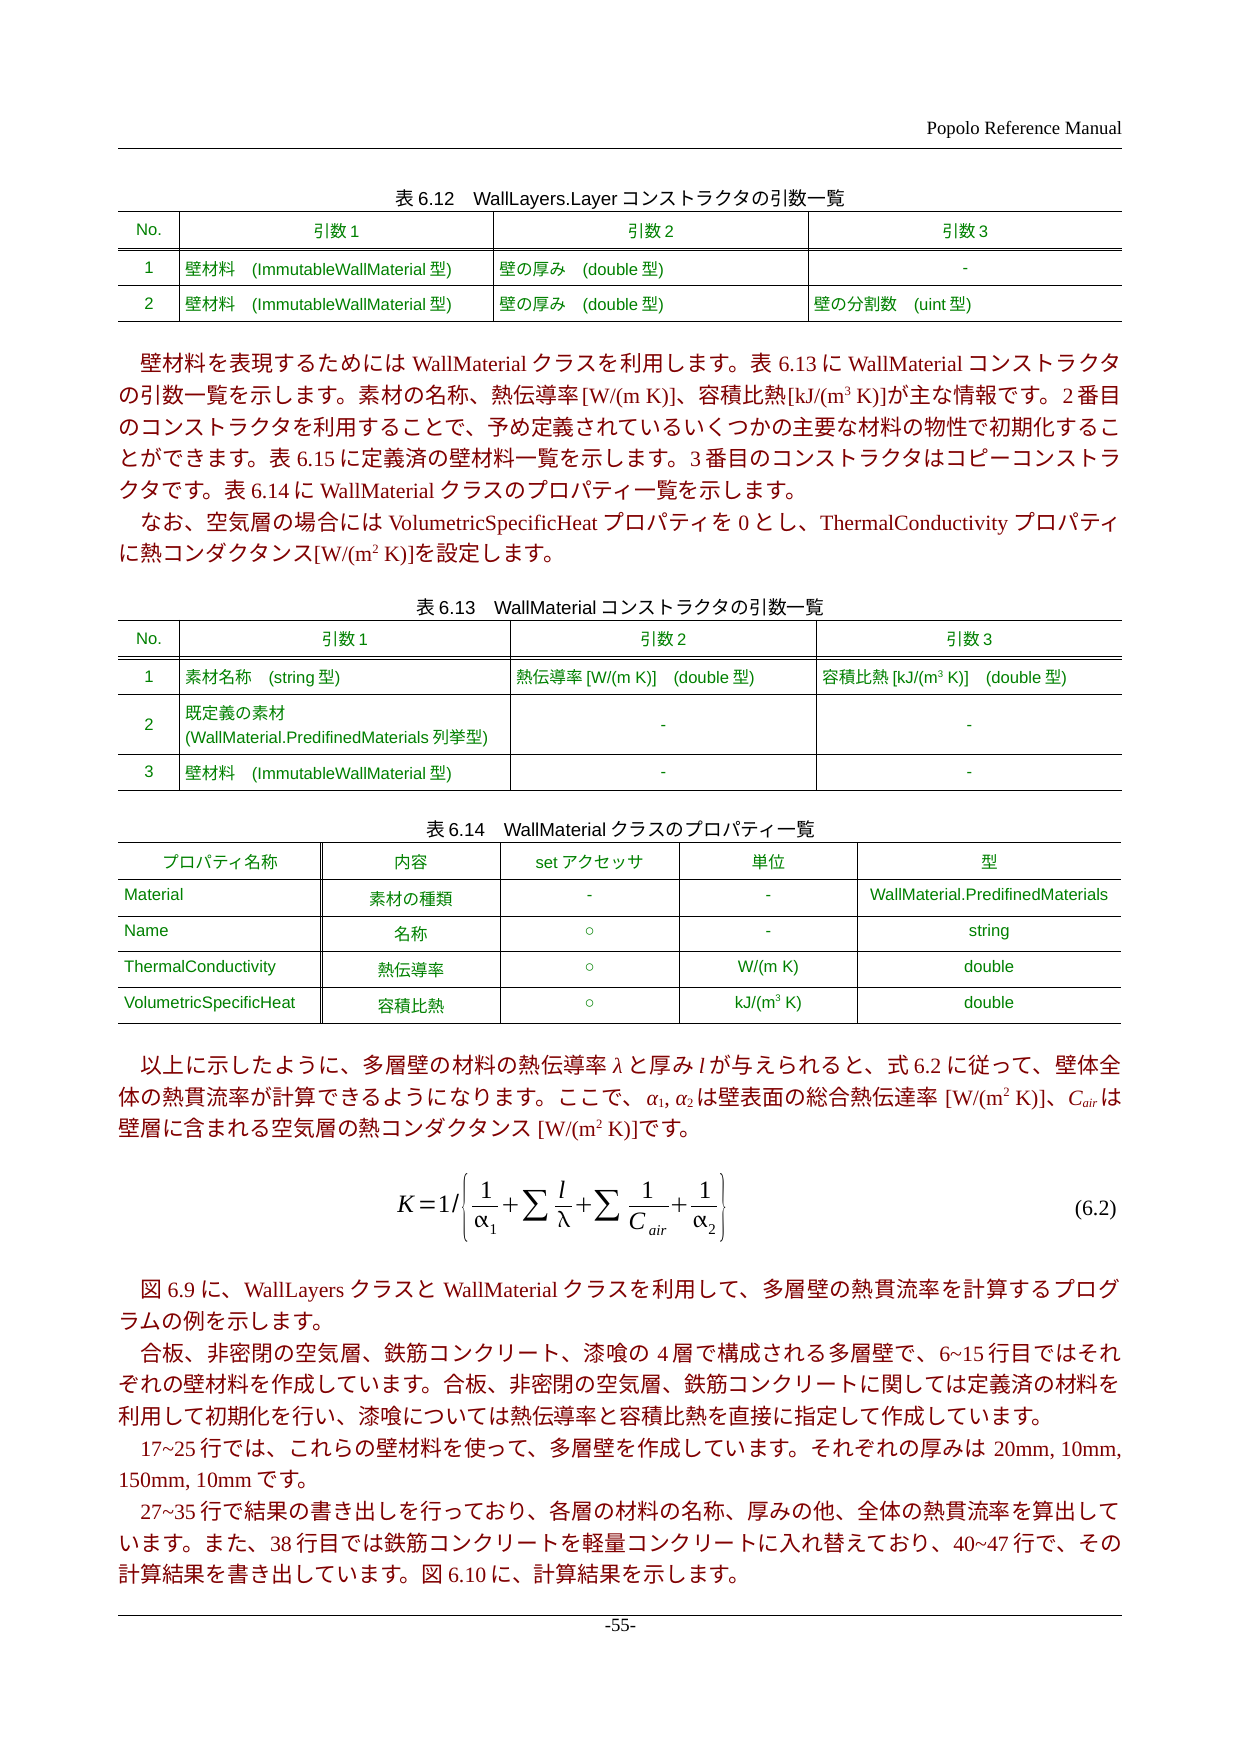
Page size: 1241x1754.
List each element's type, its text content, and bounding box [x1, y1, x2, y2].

text 図6.9に、WallLayersクラスとWallMaterialクラスを利用して、多層壁の熱貫流率を計算するプログラムの例を示します。 [118, 1272, 1122, 1336]
text 合板、非密閉の空気層、鉄筋コンクリート、漆喰の4層で構成される多層壁で、6~15行目ではそれぞれの壁材料を作成しています。合板、非密閉の空気層、鉄筋コンクリートに関しては定義済の材料を利用して初期化を行い、漆喰については熱伝導率と容積比熱を直接に指定して作成しています。 [118, 1336, 1122, 1431]
text 表6.12 WallLayers.Layerコンストラクタの引数一覧 [118, 184, 1122, 211]
table_header 引数3 [817, 621, 1122, 656]
table_header 引数1 [180, 212, 493, 247]
table_cell 3 [118, 755, 179, 790]
table_cell WallMaterial.PredifinedMaterials [858, 880, 1121, 916]
table_cell 2 [118, 286, 179, 321]
table_cell - [817, 755, 1122, 790]
table_header 引数2 [494, 212, 808, 247]
table_header No. [118, 621, 179, 656]
table_cell 素材の種類 [323, 880, 500, 916]
table_cell 素材名称 (string型) [180, 660, 510, 694]
table_cell 1 [118, 660, 179, 694]
text 表6.14 WallMaterialクラスのプロパティ一覧 [118, 815, 1122, 842]
text 以上に示したように、多層壁の材料の熱伝導率λと厚みlが与えられると、式6.2に従って、壁体全体の熱貫流率が計算できるようになります。ここで、α1, α2は壁表面の総合熱伝達率 [W/(m2 K)]、Cairは壁層に含まれる空気層の熱コンダクタンス [W/(m2 K)]です。 [118, 1048, 1122, 1143]
table_cell - [511, 755, 816, 790]
table_cell 壁の厚み (double型) [494, 251, 808, 285]
table_cell - [501, 880, 679, 916]
table_cell - [680, 880, 857, 916]
table_header 内容 [323, 843, 500, 879]
table_cell Name [118, 917, 320, 951]
table_cell 1 [118, 251, 179, 285]
table_header [118, 1168, 1010, 1248]
table_cell 熱伝導率 [323, 952, 500, 987]
table_header setアクセッサ [501, 843, 679, 879]
table_cell VolumetricSpecificHeat [118, 988, 320, 1023]
table_cell ○ [501, 952, 679, 987]
text 27~35行で結果の書き出しを行っており、各層の材料の名称、厚みの他、全体の熱貫流率を算出しています。また、38行目では鉄筋コンクリートを軽量コンクリートに入れ替えており、40~47行で、その計算結果を書き出しています。図6.10に、計算結果を示します。 [118, 1494, 1122, 1589]
table_header No. [118, 212, 179, 247]
text なお、空気層の場合にはVolumetricSpecificHeatプロパティを0とし、ThermalConductivityプロパティに熱コンダクタンス[W/(m2 K)]を設定します。 [118, 505, 1122, 568]
table_header 単位 [680, 843, 857, 879]
table_cell 壁の分割数 (uint型) [809, 286, 1122, 321]
table_cell ○ [501, 917, 679, 951]
table_cell double [858, 952, 1121, 987]
table_cell - [809, 251, 1122, 285]
table_cell ThermalConductivity [118, 952, 320, 987]
table_cell Material [118, 880, 320, 916]
text 表6.13 WallMaterialコンストラクタの引数一覧 [118, 592, 1122, 619]
table_cell kJ/(m3 K) [680, 988, 857, 1023]
table_cell 熱伝導率 [W/(m K)] (double型) [511, 660, 816, 694]
table_cell 既定義の素材 (WallMaterial.PredifinedMaterials列挙型) [180, 695, 510, 754]
table_cell 壁材料 (ImmutableWallMaterial型) [180, 286, 493, 321]
table_header 引数3 [809, 212, 1122, 247]
table_cell - [680, 917, 857, 951]
table_cell double [858, 988, 1121, 1023]
table_header 引数1 [180, 621, 510, 656]
table_cell 名称 [323, 917, 500, 951]
table_header プロパティ名称 [118, 843, 320, 879]
table_header 引数2 [511, 621, 816, 656]
table_cell 容積比熱 [kJ/(m3 K)] (double型) [817, 660, 1122, 694]
table_cell W/(m K) [680, 952, 857, 987]
table_cell - [817, 695, 1122, 754]
table_header 型 [858, 843, 1121, 879]
table_cell string [858, 917, 1121, 951]
text 17~25行では、これらの壁材料を使って、多層壁を作成しています。それぞれの厚みは20mm, 10mm, 150mm, 10mmです。 [118, 1431, 1122, 1494]
table_cell 2 [118, 695, 179, 754]
table_cell 容積比熱 [323, 988, 500, 1023]
table_cell 壁の厚み (double型) [494, 286, 808, 321]
text 壁材料を表現するためにはWallMaterialクラスを利用します。表6.13にWallMaterialコンストラクタの引数一覧を示します。素材の名称、熱伝導率[W/(m K)]、容積比熱[kJ/(m3 K)]が主な情報です。2番目のコンストラクタを利用することで、予め定義されているいくつかの主要な材料の物性で初期化することができます。表6.15に定義済の壁材料一覧を示します。3番目のコンストラクタはコピーコンストラクタです。表6.14にWallMaterialクラスのプロパティ一覧を示します。 [118, 346, 1122, 505]
table_cell ○ [501, 988, 679, 1023]
table_cell 壁材料 (ImmutableWallMaterial型) [180, 251, 493, 285]
table_header (6.2) [1010, 1168, 1122, 1248]
table_cell - [511, 695, 816, 754]
table_cell 壁材料 (ImmutableWallMaterial型) [180, 755, 510, 790]
